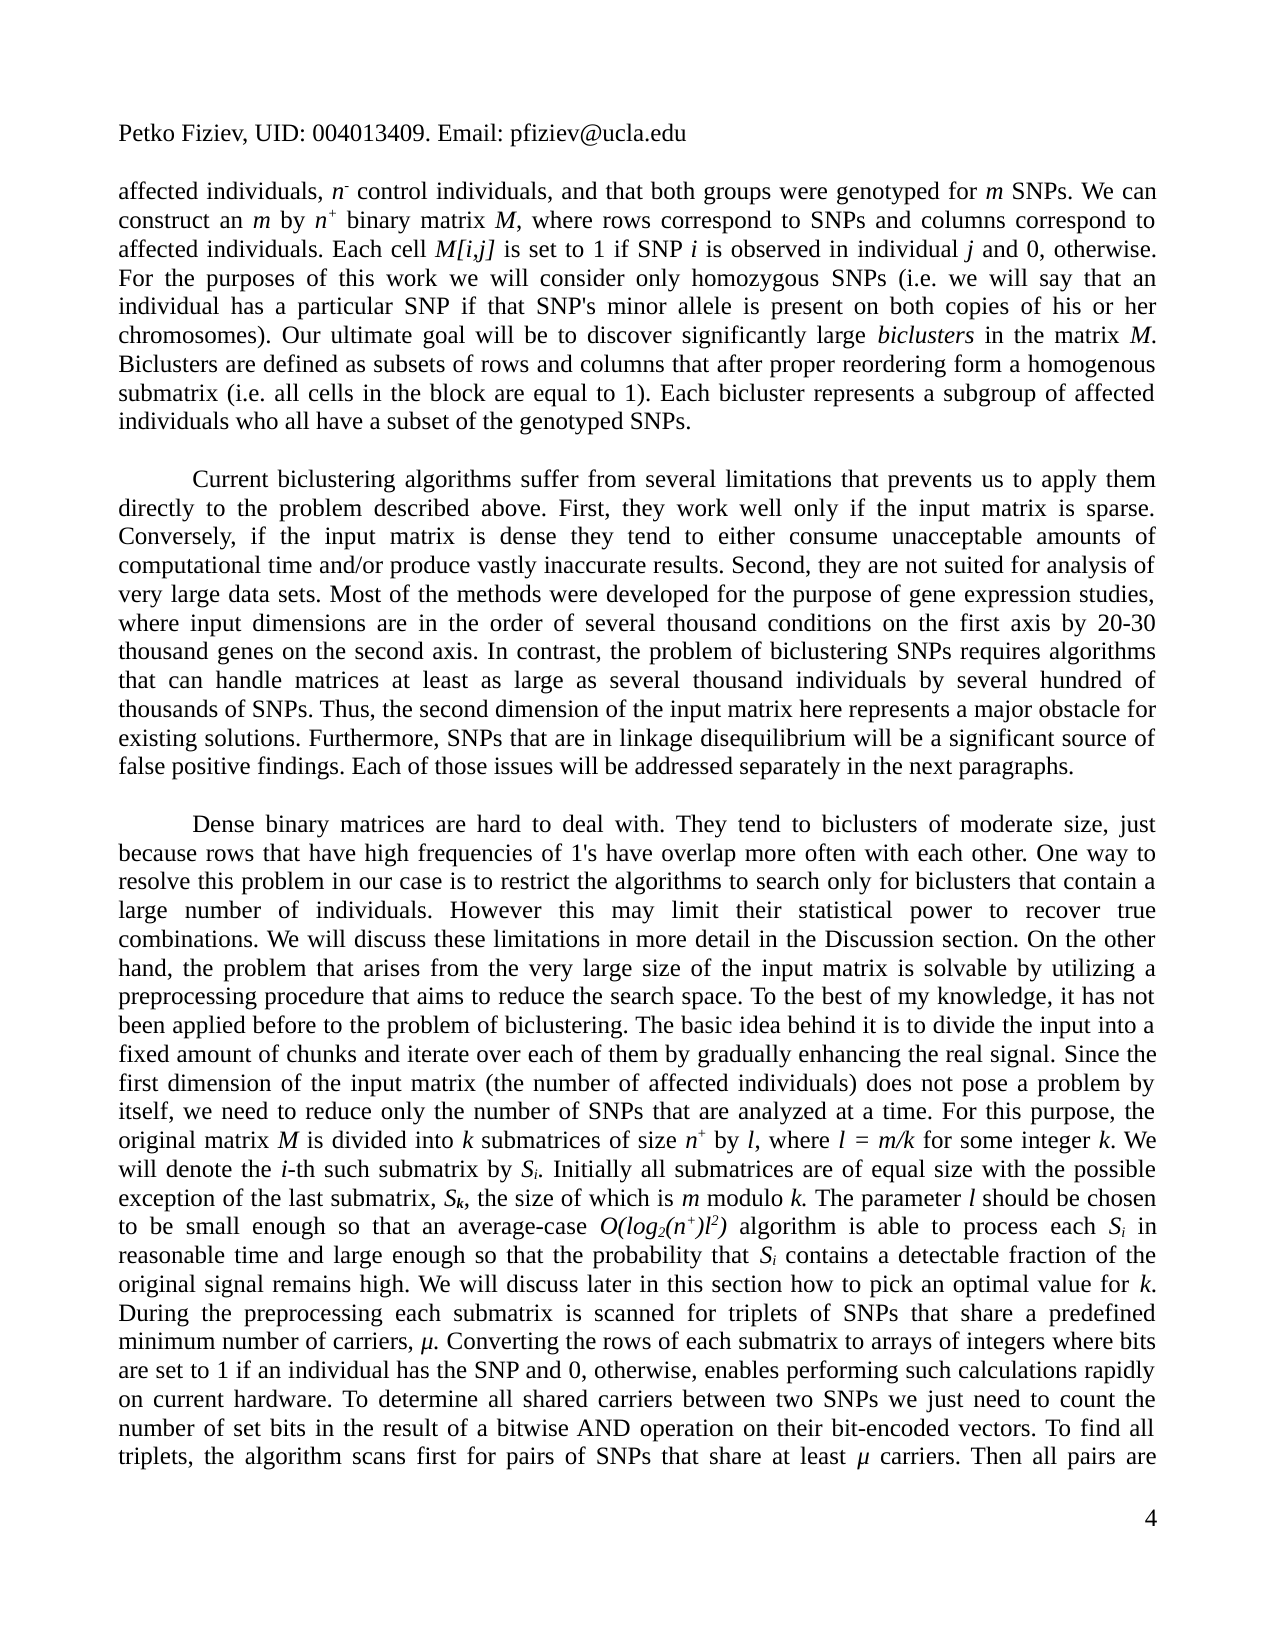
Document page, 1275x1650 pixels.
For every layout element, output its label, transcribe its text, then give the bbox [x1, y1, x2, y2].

text affected individuals, n- control individuals, and that both groups were genotyped for m SNPs. We can construct an m by n+ binary matrix M, where rows correspond to SNPs and columns correspond to affected individuals. Each cell M[i,j] is set to 1 if SNP i is observed in individual j and 0, otherwise. For the purposes of this work we will consider only homozygous SNPs (i.e. we will say that an individual has a particular SNP if that SNP's minor allele is present on both copies of his or her chromosomes). Our ultimate goal will be to discover significantly large biclusters in the matrix M. Biclusters are defined as subsets of rows and columns that after proper reordering form a homogenous submatrix (i.e. all cells in the block are equal to 1). Each bicluster represents a subgroup of affected individuals who all have a subset of the genotyped SNPs. [118, 176, 1157, 435]
text Current biclustering algorithms suffer from several limitations that prevents us to apply them directly to the problem described above. First, they work well only if the input matrix is sparse. Conversely, if the input matrix is dense they tend to either consume unacceptable amounts of computational time and/or produce vastly inaccurate results. Second, they are not suited for analysis of very large data sets. Most of the methods were developed for the purpose of gene expression studies, where input dimensions are in the order of several thousand conditions on the first axis by 20-30 thousand genes on the second axis. In contrast, the problem of biclustering SNPs requires algorithms that can handle matrices at least as large as several thousand individuals by several hundred of thousands of SNPs. Thus, the second dimension of the input matrix here represents a major obstacle for existing solutions. Furthermore, SNPs that are in linkage disequilibrium will be a significant source of false positive findings. Each of those issues will be addressed separately in the next paragraphs. [118, 464, 1157, 780]
text Dense binary matrices are hard to deal with. They tend to biclusters of moderate size, just because rows that have high frequencies of 1's have overlap more often with each other. One way to resolve this problem in our case is to restrict the algorithms to search only for biclusters that contain a large number of individuals. However this may limit their statistical power to recover true combinations. We will discuss these limitations in more detail in the Discussion section. On the other hand, the problem that arises from the very large size of the input matrix is solvable by utilizing a preprocessing procedure that aims to reduce the search space. To the best of my knowledge, it has not been applied before to the problem of biclustering. The basic idea behind it is to divide the input into a fixed amount of chunks and iterate over each of them by gradually enhancing the real signal. Since the first dimension of the input matrix (the number of affected individuals) does not pose a problem by itself, we need to reduce only the number of SNPs that are analyzed at a time. For this purpose, the original matrix M is divided into k submatrices of size n+ by l, where l = m/k for some integer k. We will denote the i-th such submatrix by Si. Initially all submatrices are of equal size with the possible exception of the last submatrix, Sk, the size of which is m modulo k. The parameter l should be chosen to be small enough so that an average-case O(log2(n+)l2) algorithm is able to process each Si in reasonable time and large enough so that the probability that Si contains a detectable fraction of the original signal remains high. We will discuss later in this section how to pick an optimal value for k. During the preprocessing each submatrix is scanned for triplets of SNPs that share a predefined minimum number of carriers, μ. Converting the rows of each submatrix to arrays of integers where bits are set to 1 if an individual has the SNP and 0, otherwise, enables performing such calculations rapidly on current hardware. To determine all shared carriers between two SNPs we just need to count the number of set bits in the result of a bitwise AND operation on their bit-encoded vectors. To find all triplets, the algorithm scans first for pairs of SNPs that share at least μ carriers. Then all pairs are [118, 809, 1157, 1470]
